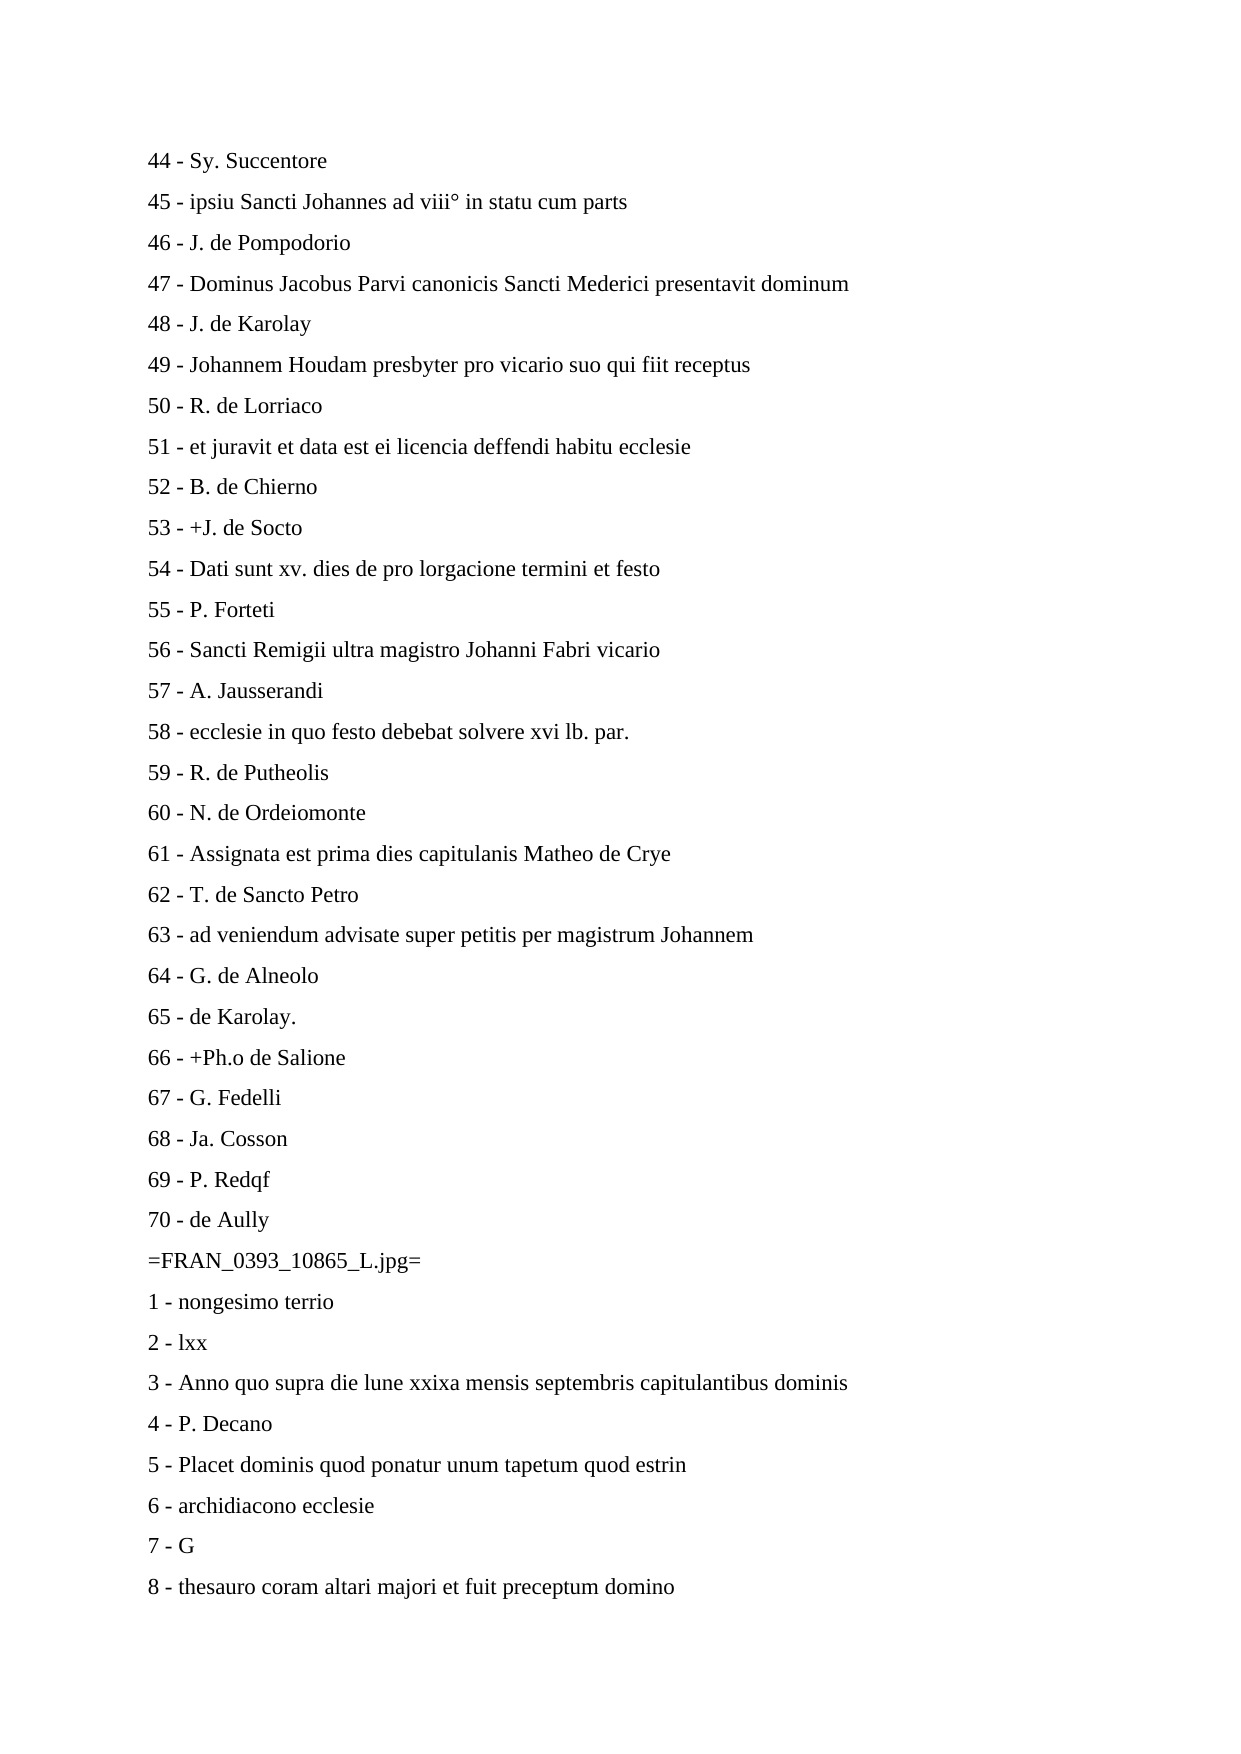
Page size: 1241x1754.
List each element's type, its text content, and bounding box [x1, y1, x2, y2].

text 47 - Dominus Jacobus Parvi canonicis Sancti Mederici presentavit dominum [148, 270, 1093, 296]
text 4 - P. Decano [148, 1410, 1093, 1437]
text 44 - Sy. Succentore [148, 148, 1093, 174]
text 7 - G [148, 1532, 1093, 1559]
text 45 - ipsiu Sancti Johannes ad viii° in statu cum parts [148, 188, 1093, 215]
text 2 - lxx [148, 1329, 1093, 1355]
text 54 - Dati sunt xv. dies de pro lorgacione termini et festo [148, 555, 1093, 581]
text 64 - G. de Alneolo [148, 962, 1093, 988]
text 61 - Assignata est prima dies capitulanis Matheo de Crye [148, 840, 1093, 866]
text 55 - P. Forteti [148, 596, 1093, 622]
text 3 - Anno quo supra die lune xxixa mensis septembris capitulantibus dominis [148, 1369, 1093, 1396]
text 46 - J. de Pompodorio [148, 229, 1093, 255]
text 59 - R. de Putheolis [148, 758, 1093, 785]
text 51 - et juravit et data est ei licencia deffendi habitu ecclesie [148, 433, 1093, 459]
text 68 - Ja. Cosson [148, 1125, 1093, 1151]
text 8 - thesauro coram altari majori et fuit preceptum domino [148, 1573, 1093, 1599]
text =FRAN_0393_10865_L.jpg= [148, 1247, 1093, 1274]
text 66 - +Ph.o de Salione [148, 1044, 1093, 1070]
text 62 - T. de Sancto Petro [148, 881, 1093, 907]
text 5 - Placet dominis quod ponatur unum tapetum quod estrin [148, 1451, 1093, 1477]
text 57 - A. Jausserandi [148, 677, 1093, 703]
text 48 - J. de Karolay [148, 311, 1093, 337]
text 6 - archidiacono ecclesie [148, 1492, 1093, 1518]
text 53 - +J. de Socto [148, 514, 1093, 541]
text 63 - ad veniendum advisate super petitis per magistrum Johannem [148, 921, 1093, 948]
text 56 - Sancti Remigii ultra magistro Johanni Fabri vicario [148, 636, 1093, 663]
text 58 - ecclesie in quo festo debebat solvere xvi lb. par. [148, 718, 1093, 744]
text 52 - B. de Chierno [148, 473, 1093, 500]
text 67 - G. Fedelli [148, 1084, 1093, 1111]
text 50 - R. de Lorriaco [148, 392, 1093, 418]
text 70 - de Aully [148, 1207, 1093, 1233]
text 69 - P. Redqf [148, 1166, 1093, 1192]
text 1 - nongesimo terrio [148, 1288, 1093, 1314]
text 65 - de Karolay. [148, 1003, 1093, 1029]
text 49 - Johannem Houdam presbyter pro vicario suo qui fiit receptus [148, 351, 1093, 378]
text 60 - N. de Ordeiomonte [148, 799, 1093, 826]
